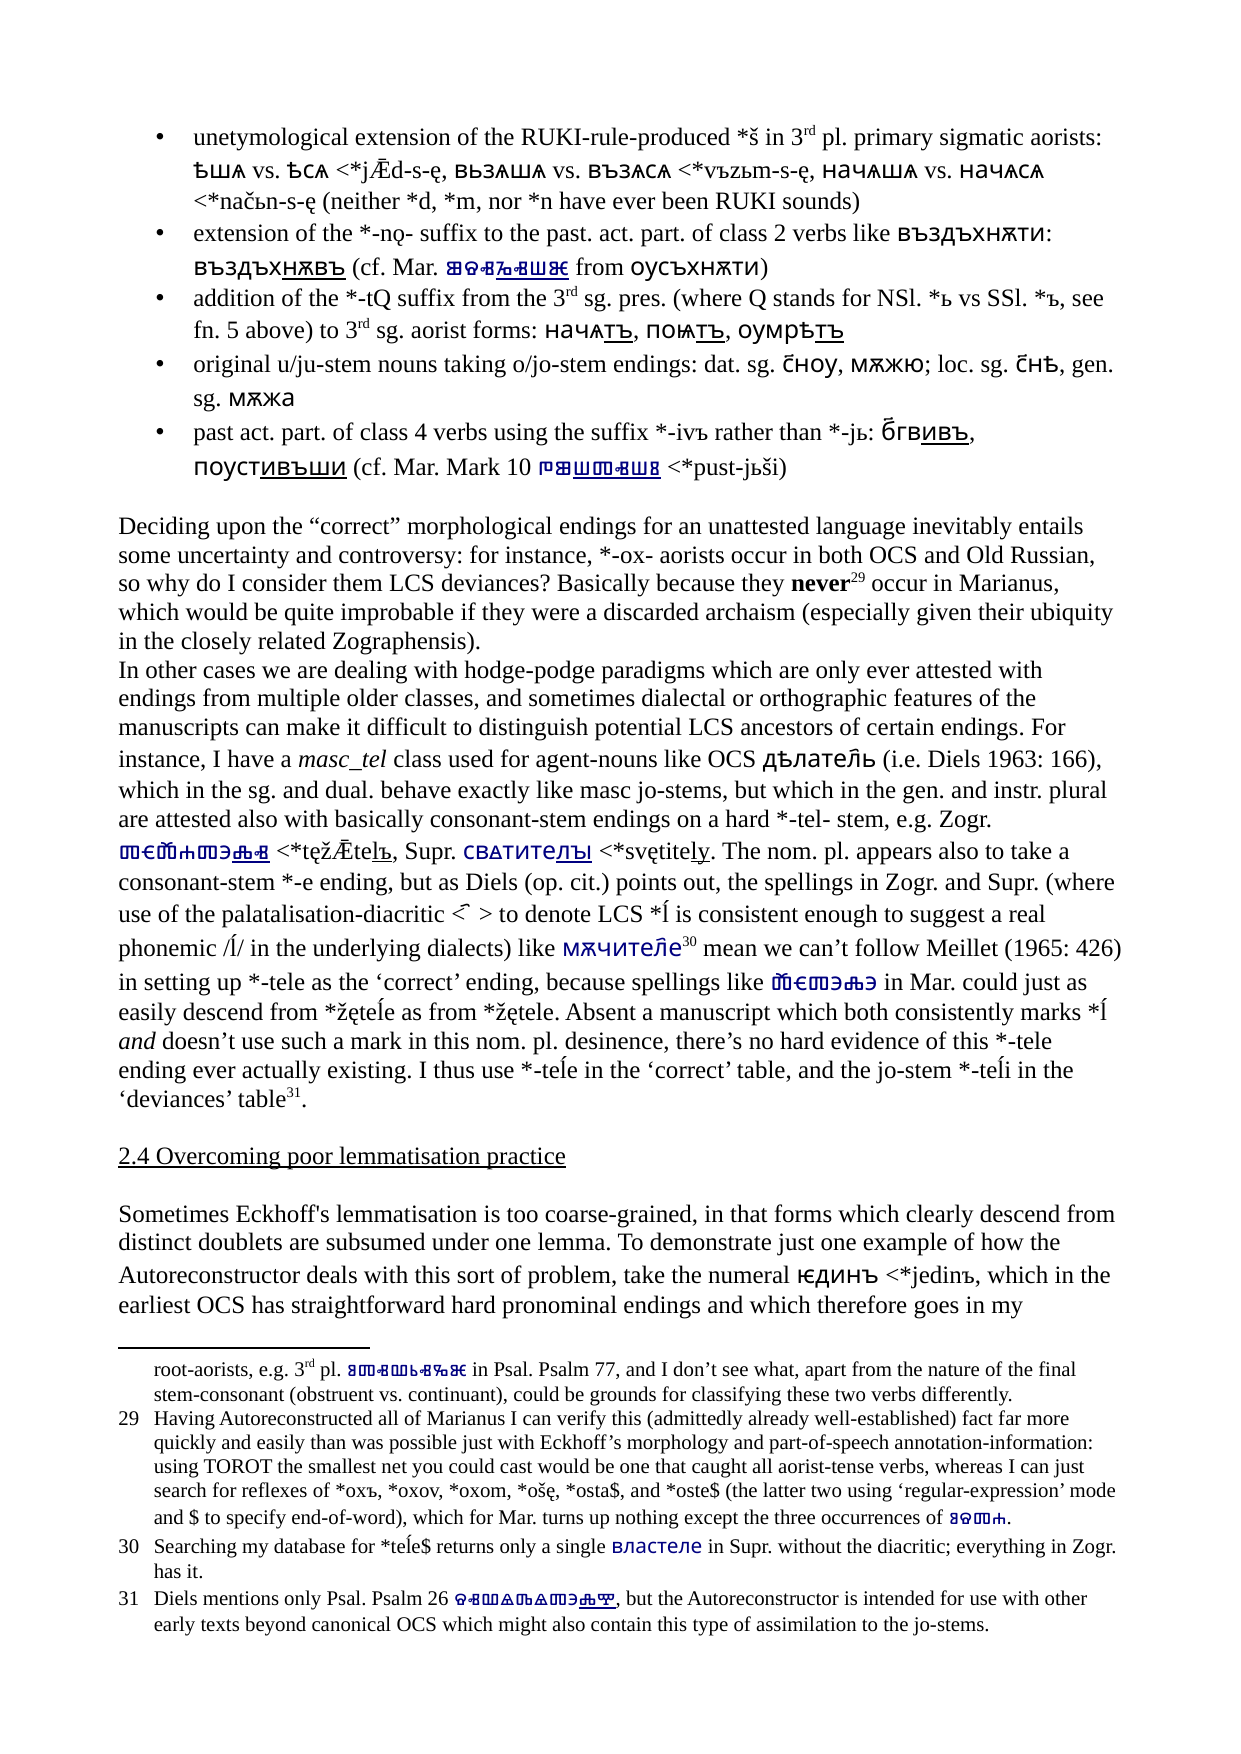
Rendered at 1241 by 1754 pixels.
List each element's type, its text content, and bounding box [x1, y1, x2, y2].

list original u/ju-stem nouns taking o/jo-stem endings: dat. sg. с҃ноу, мѫжю; loc. sg. с҃нѣ, gen. sg. мѫжа [156, 346, 1122, 414]
text Having Autoreconstructed all of Marianus I can verify this (admittedly already well-established) fact far more quickly and easily than was possible just with Eckhoff’s morphology and part-of-speech annotation-information: using TOROT the smallest net you could cast would be one that caught all aorist-tense verbs, whereas I can just search for reflexes of *oxъ, *oxov, *oxom, *ošę, *osta$, and *oste$ (the latter two using ‘regular-expression’ mode and $ to specify end-of-word), which for Mar. turns up nothing except the three occurrences of ⱁⱄⱅⰰ. [118, 1406, 1122, 1531]
text Diels mentions only Psal. Psalm 26 ⱄⱏⰲⱑⰴⱑⱅⰵⰾⰹ, but the Autoreconstructor is intended for use with other early texts beyond canonical OCS which might also contain this type of assimilation to the jo-stems. [118, 1583, 1122, 1636]
text Searching my database for *teĺe$ returns only a single властеле in Supr. without the diacritic; everything in Zogr. has it. [118, 1531, 1122, 1583]
list unetymological extension of the RUKI-rule-produced *š in 3rd pl. primary sigmatic aorists: ѣшѧ vs. ѣсѧ <*jǢd‑s‑ę, вьзѧшѧ vs. възѧсѧ <*vъzьm‑s‑ę, начѧшѧ vs. начѧсѧ <*načьn‑s‑ę (neither *d, *m, nor *n have ever been RUKI sounds) [156, 118, 1122, 215]
list extension of the *‑nǫ‑ suffix to the past. act. part. of class 2 verbs like въздъхнѫти: въздъхнѫвъ (cf. Mar. ⱆⱄⱏⱈⱏⱎⱘ from оусъхнѫти) [156, 215, 1122, 283]
list past act. part. of class 4 verbs using the suffix *‑ivъ rather than *‑jь: б҃гвивъ, поустивъши (cf. Mar. Mark 10 ⱂⱆⱎⱅⱏⱎⰻ <*pust‑jьši) [156, 414, 1122, 482]
text Sometimes Eckhoff's lemmatisation is too coarse-grained, in that forms which clearly descend from distinct doublets are subsumed under one lemma. To demonstrate just one example of how the Autoreconstructor deals with this sort of problem, take the numeral ѥдинъ <*jedinъ, which in the earliest OCS has straightforward hard pronominal endings and which therefore goes in my [118, 1199, 1122, 1319]
text 2.4 Overcoming poor lemmatisation practice [118, 1141, 1122, 1170]
list addition of the *‑tQ suffix from the 3rd sg. pres. (where Q stands for NSl. *ь vs SSl. *ъ, see fn. 5 above) to 3rd sg. aorist forms: начѧтъ, поѩтъ, оумрѣтъ [156, 283, 1122, 346]
text Deciding upon the “correct” morphological endings for an unattested language inevitably entails some uncertainty and controversy: for instance, *-ox- aorists occur in both OCS and Old Russian, so why do I consider them LCS deviances? Basically because they never occur in Marianus, which would be quite improbable if they were a discarded archaism (especially given their ubiquity in the closely related Zographensis). [118, 511, 1122, 655]
list root-aorists, e.g. 3rd pl. ⱁⱅⱏⰲⱃⱏⰳⱘ in Psal. Psalm 77, and I don’t see what, apart from the nature of the final stem-consonant (obstruent vs. continuant), could be grounds for classifying these two verbs differently. [118, 1354, 1122, 1406]
text In other cases we are dealing with hodge-podge paradigms which are only ever attested with endings from multiple older classes, and sometimes dialectal or orthographic features of the manuscripts can make it difficult to distinguish potential LCS ancestors of certain endings. For instance, I have a masc_tel class used for agent-nouns like OCS дѣлател҄ь (i.e. Diels 1963: 166), which in the sg. and dual. behave exactly like masc jo-stems, but which in the gen. and instr. plural are attested also with basically consonant-stem endings on a hard *‑tel‑ stem, e.g. Zogr. ⱅⱔⰶⰰⱅⰵⰾⱏ <*tęžǢtelъ, Supr. свꙙтителꙑ <*svętitely. The nom. pl. appears also to take a consonant-stem *‑e ending, but as Diels (op. cit.) points out, the spellings in Zogr. and Supr. (where use of the palatalisation-diacritic < ҄ > to denote LCS *ĺ is consistent enough to suggest a real phonemic /ĺ/ in the underlying dialects) like мѫчител҄е mean we can’t follow Meillet (1965: 426) in setting up *‑tele as the ‘correct’ ending, because spellings like ⰶⱔⱅⰵⰾⰵ in Mar. could just as easily descend from *žęteĺe as from *žętele. Absent a manuscript which both consistently marks *ĺ and doesn’t use such a mark in this nom. pl. desinence, there’s no hard evidence of this *‑tele ending ever actually existing. I thus use *‑teĺe in the ‘correct’ table, and the jo-stem *‑teĺi in the ‘deviances’ table. [118, 655, 1122, 1112]
